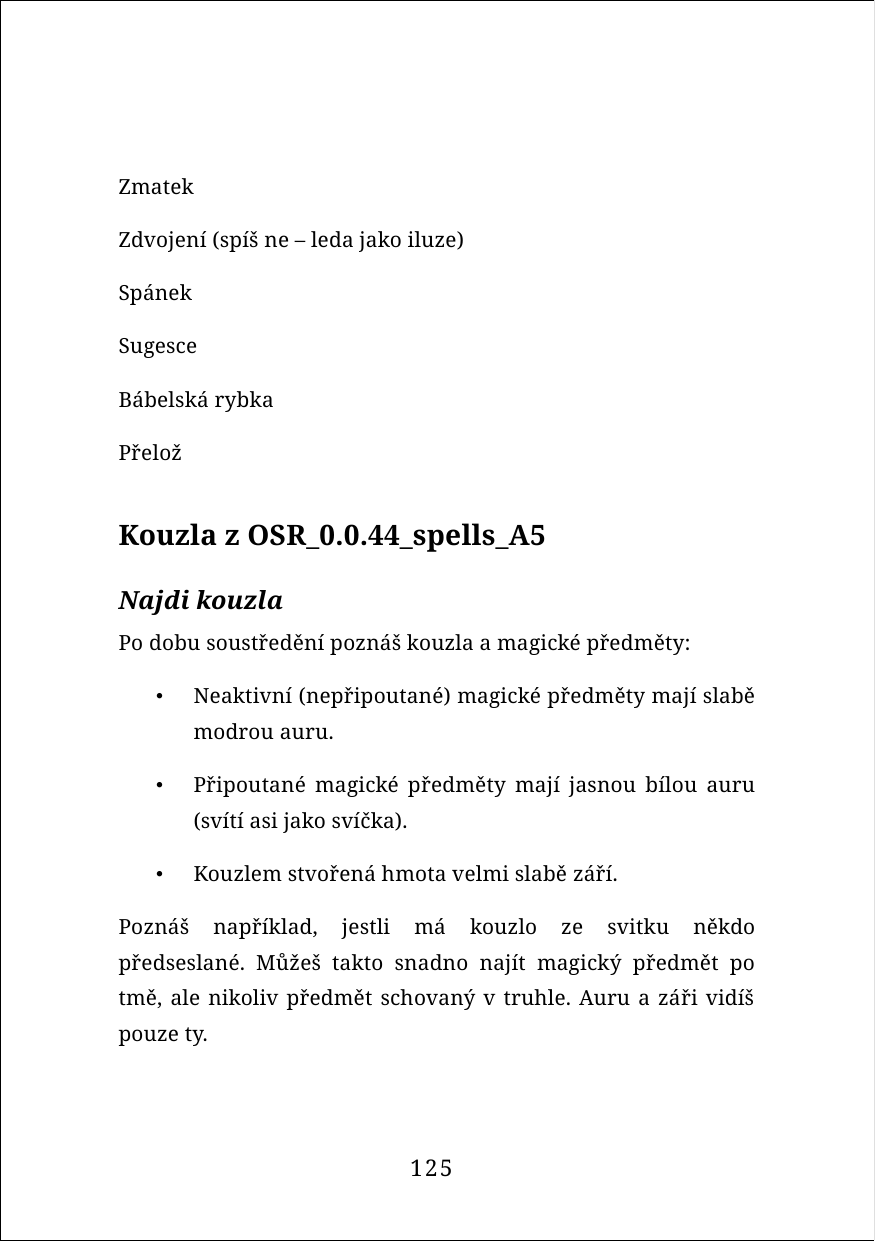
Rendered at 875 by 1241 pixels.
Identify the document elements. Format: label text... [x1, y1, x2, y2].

list Kouzlem stvořená hmota velmi slabě září. [156, 859, 756, 888]
text Přelož [118, 438, 756, 466]
text Bábelská rybka [118, 385, 756, 413]
text Sugesce [118, 331, 756, 360]
text Zmatek [118, 172, 756, 200]
subtitle Najdi kouzla [118, 583, 756, 617]
list Neaktivní (nepřipoutané) magické předměty mají slabě modrou auru. [156, 682, 756, 746]
list Připoutané magické předměty mají jasnou bílou auru (svítí asi jako svíčka). [156, 770, 756, 834]
text Spánek [118, 278, 756, 307]
subtitle Kouzla z OSR_0.0.44_spells_A5 [118, 515, 756, 553]
text Zdvojení (spíš ne – leda jako iluze) [118, 225, 756, 253]
text Po dobu soustředění poznáš kouzla a magické předměty: [118, 628, 756, 657]
text Poznáš například, jestli má kouzlo ze svitku někdo předseslané. Můžeš takto snadno najít magický předmět po tmě, ale nikoliv předmět schovaný v truhle. Auru a záři vidíš pouze ty. [118, 912, 756, 1047]
